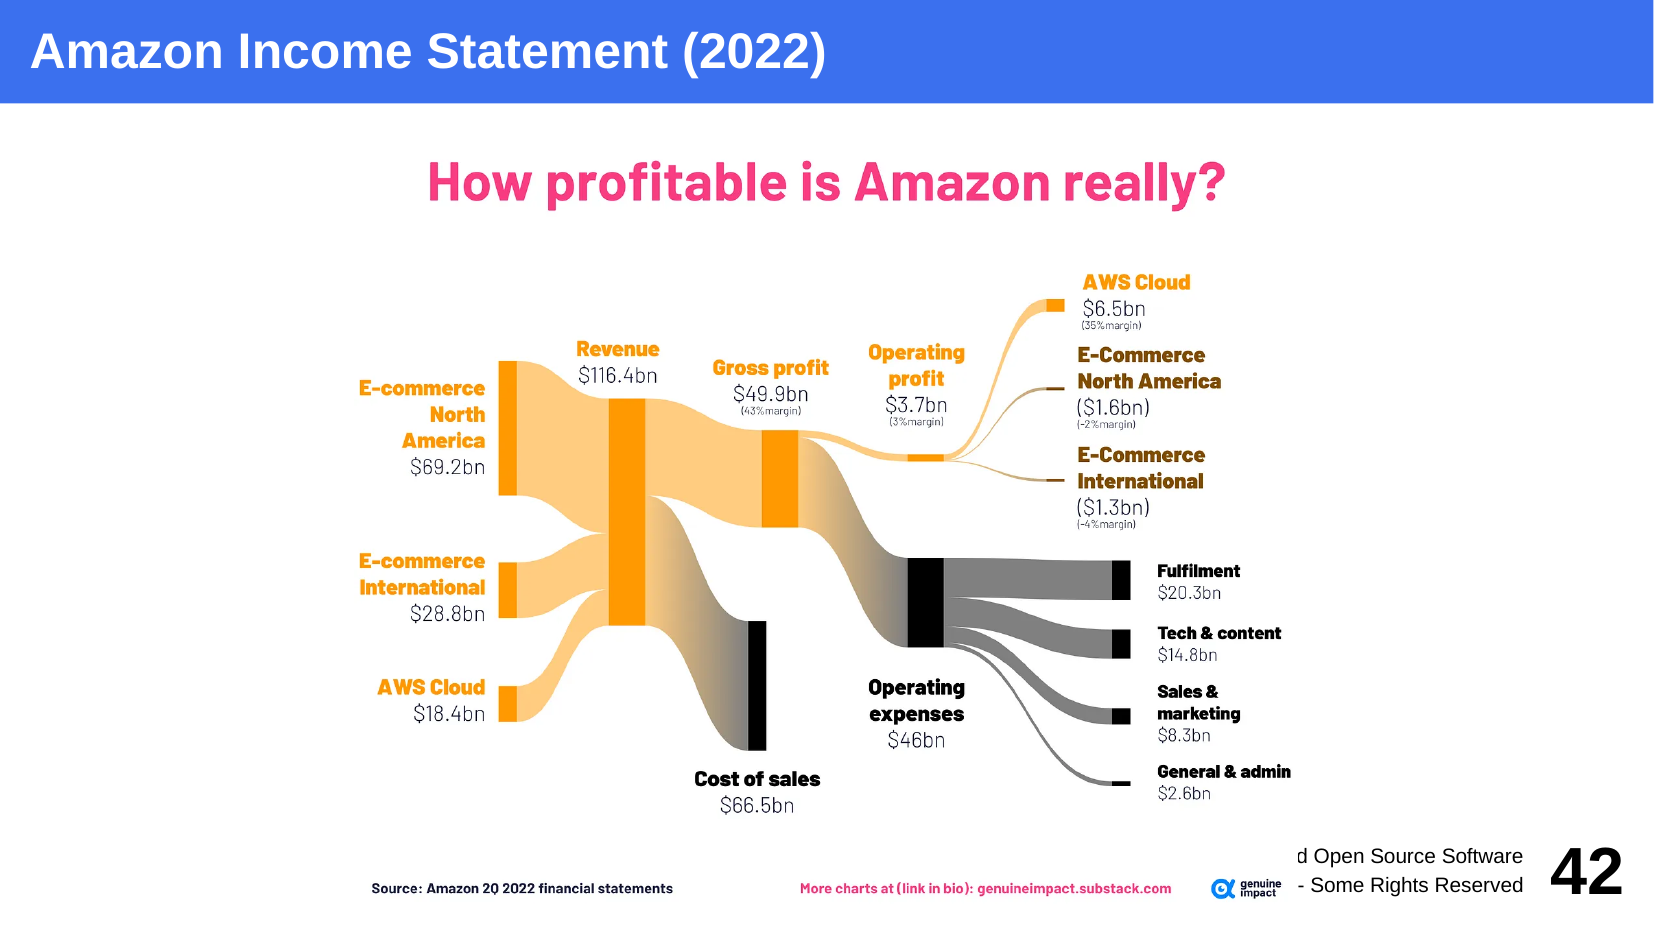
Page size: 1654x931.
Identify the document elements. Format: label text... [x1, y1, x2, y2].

title Amazon Income Statement (2022) [0, 0, 1654, 104]
picture [354, 123, 1298, 904]
